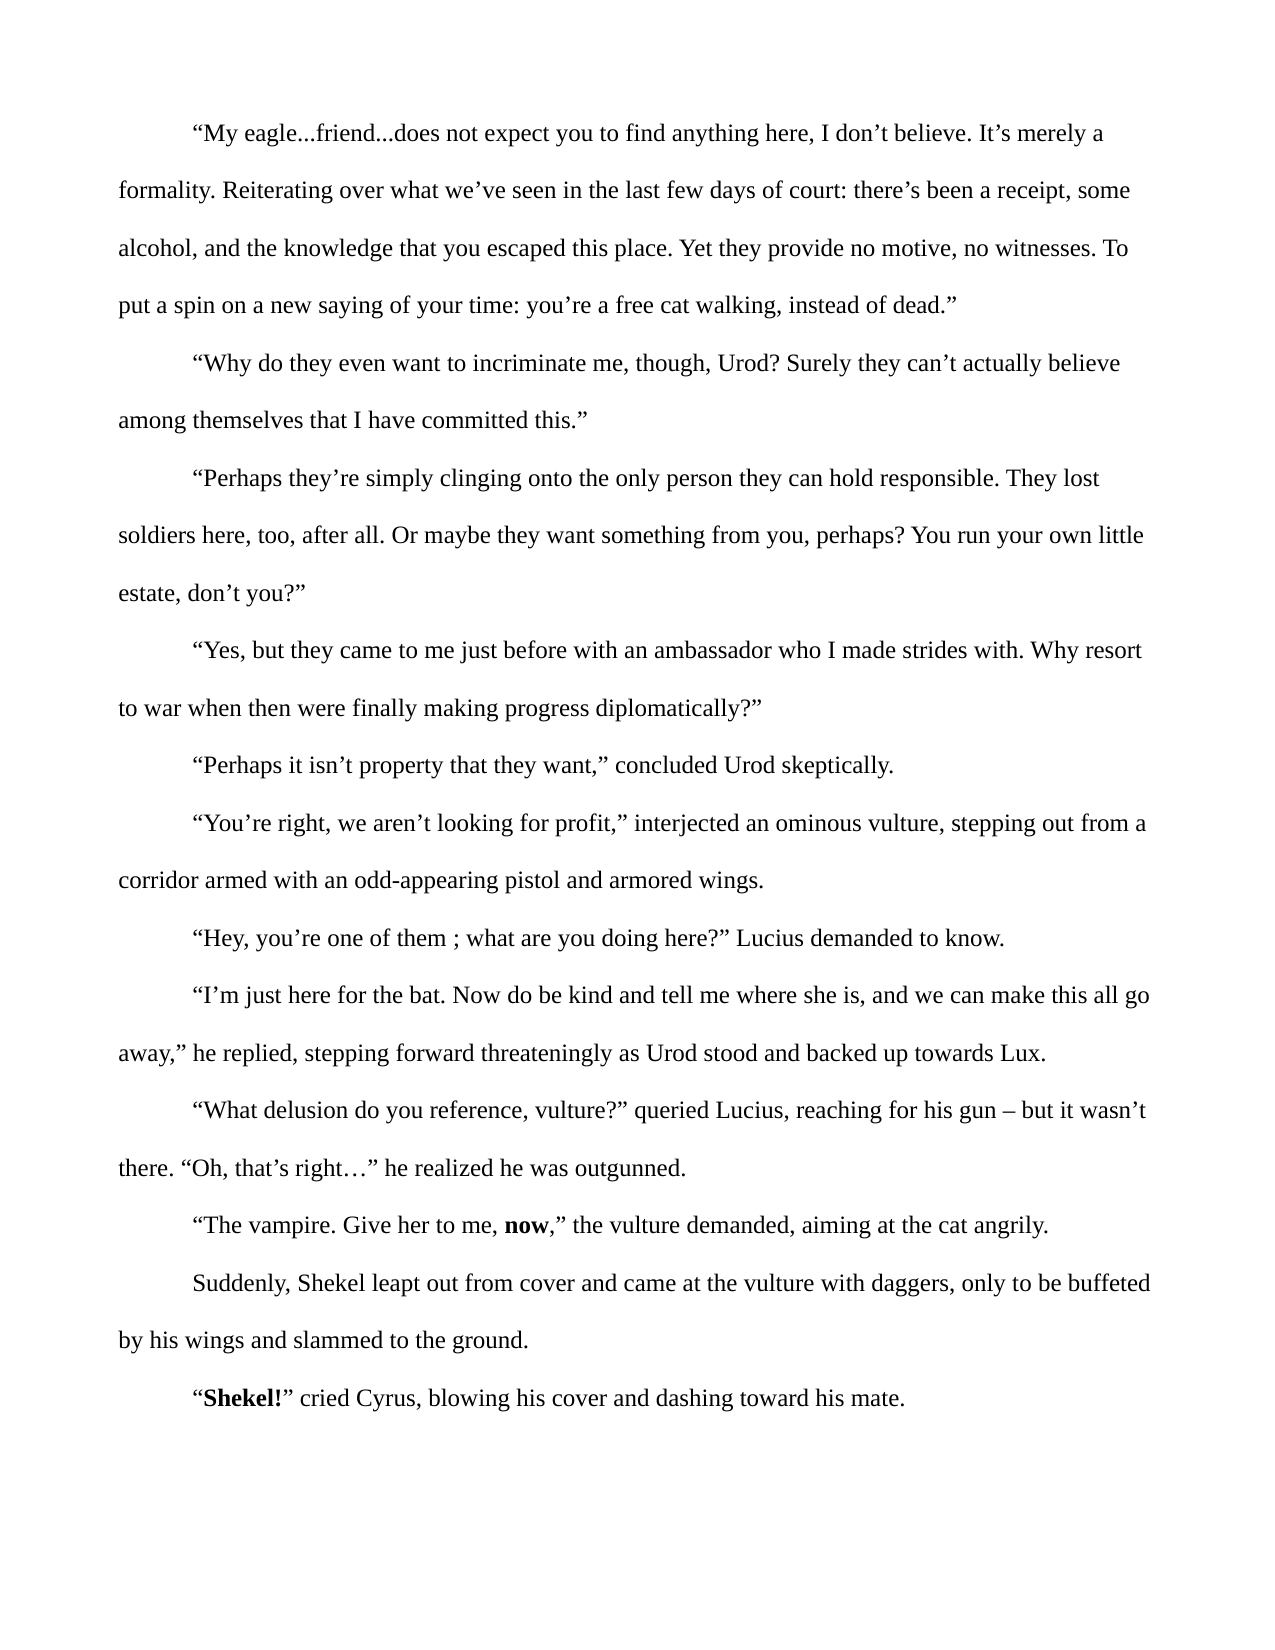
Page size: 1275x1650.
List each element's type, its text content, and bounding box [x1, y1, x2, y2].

text “My eagle...friend...does not expect you to find anything here, I don’t believe. It’s merely a formality. Reiterating over what we’ve seen in the last few days of court: there’s been a receipt, some alcohol, and the knowledge that you escaped this place. Yet they provide no motive, no witnesses. To put a spin on a new saying of your time: you’re a free cat walking, instead of dead.” [118, 118, 1157, 319]
text “I’m just here for the bat. Now do be kind and tell me where she is, and we can make this all go away,” he replied, stepping forward threateningly as Urod stood and backed up towards Lux. [118, 981, 1157, 1067]
text “Yes, but they came to me just before with an ambassador who I made strides with. Why resort to war when then were finally making progress diplomatically?” [118, 636, 1157, 722]
text “The vampire. Give her to me, now,” the vulture demanded, aiming at the cat angrily. [118, 1211, 1157, 1239]
text “Shekel!” cried Cyrus, blowing his cover and dashing toward his mate. [118, 1383, 1157, 1412]
text “Perhaps they’re simply clinging onto the only person they can hold responsible. They lost soldiers here, too, after all. Or maybe they want something from you, perhaps? You run your own little estate, don’t you?” [118, 463, 1157, 607]
text “Perhaps it isn’t property that they want,” concluded Urod skeptically. [118, 751, 1157, 779]
text Suddenly, Shekel leapt out from cover and came at the vulture with daggers, only to be buffeted by his wings and slammed to the ground. [118, 1268, 1157, 1354]
text “Why do they even want to incriminate me, though, Urod? Surely they can’t actually believe among themselves that I have committed this.” [118, 348, 1157, 434]
text “What delusion do you reference, vulture?” queried Lucius, reaching for his gun – but it wasn’t there. “Oh, that’s right…” he realized he was outgunned. [118, 1096, 1157, 1182]
text “You’re right, we aren’t looking for profit,” interjected an ominous vulture, stepping out from a corridor armed with an odd-appearing pistol and armored wings. [118, 808, 1157, 894]
text “Hey, you’re one of them ; what are you doing here?” Lucius demanded to know. [118, 923, 1157, 952]
